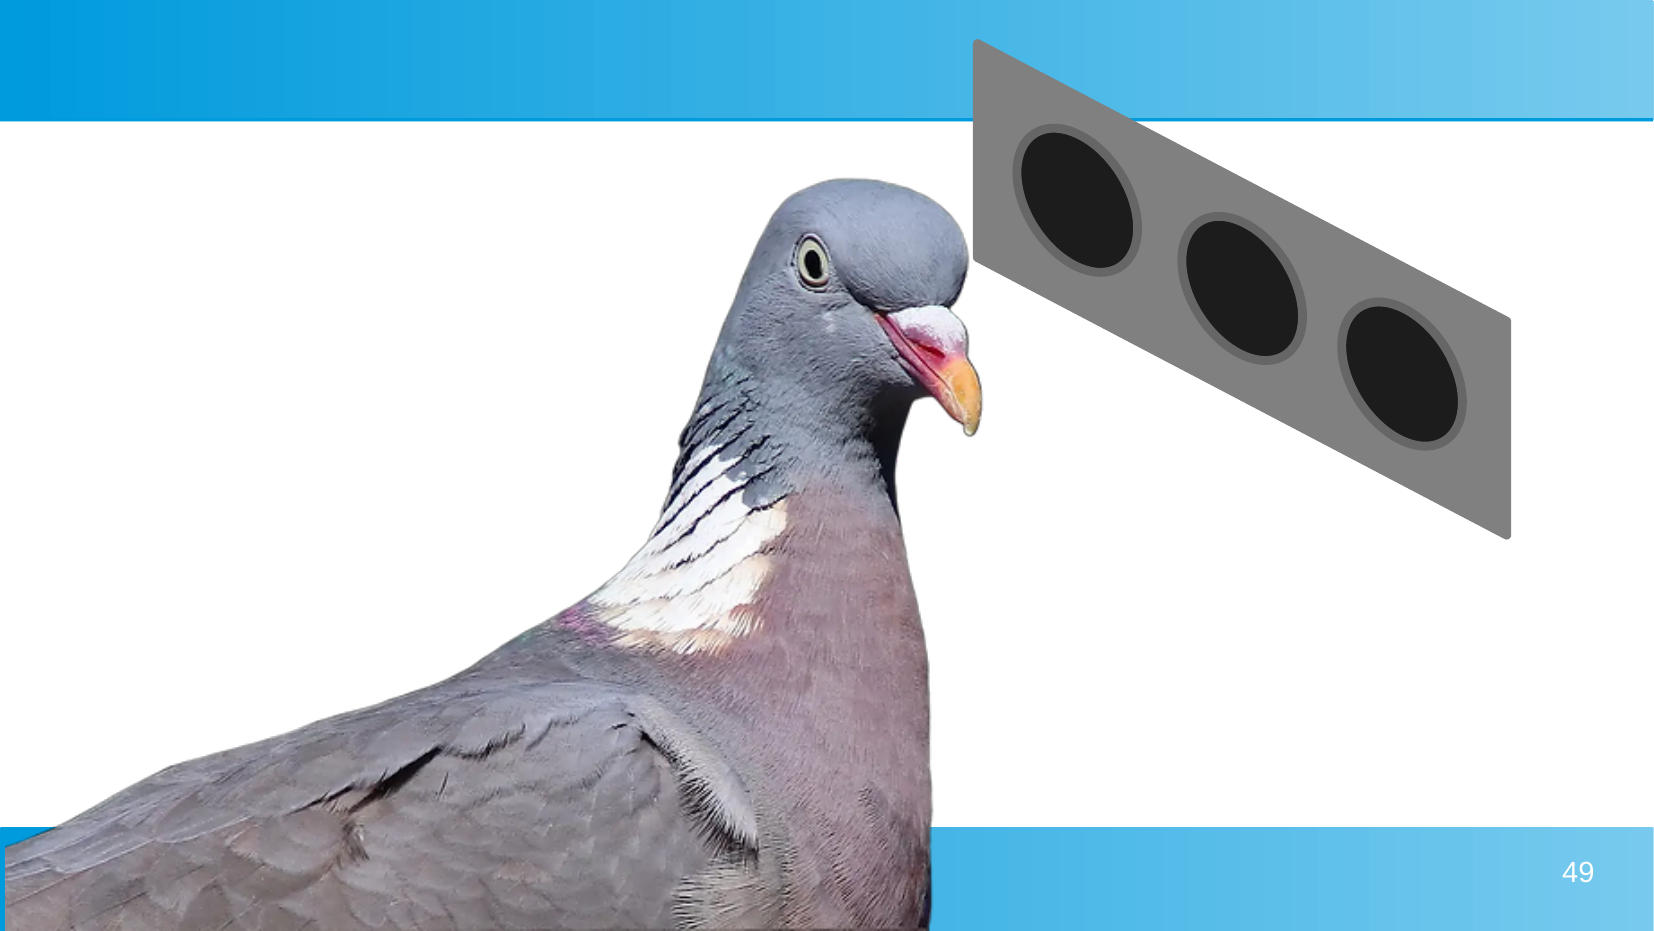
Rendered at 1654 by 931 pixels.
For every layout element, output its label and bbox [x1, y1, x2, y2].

picture [5, 130, 1007, 931]
text_box [977, 43, 1507, 536]
